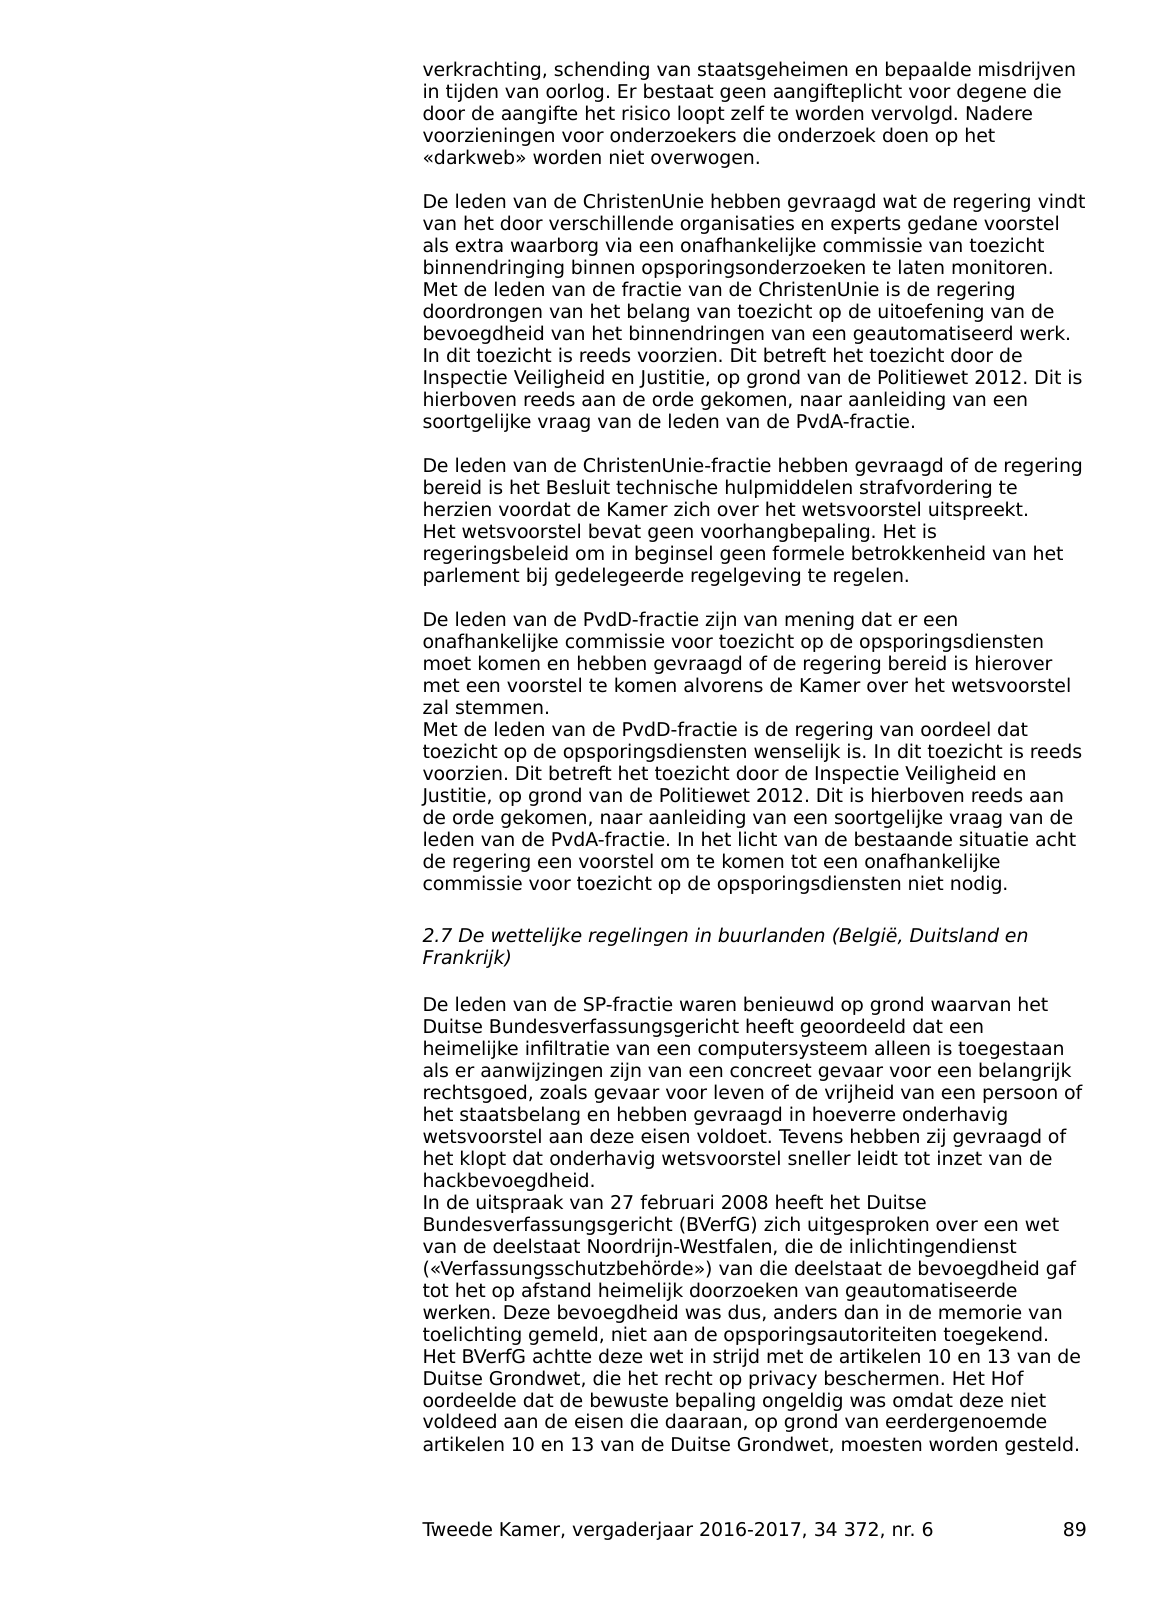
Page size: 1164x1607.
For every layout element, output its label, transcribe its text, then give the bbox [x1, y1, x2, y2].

text De leden van de ChristenUnie-fractie hebben gevraagd of de regering bereid is het Besluit technische hulpmiddelen strafvordering te herzien voordat de Kamer zich over het wetsvoorstel uitspreekt. [422, 455, 1087, 521]
text Met de leden van de fractie van de ChristenUnie is de regering doordrongen van het belang van toezicht op de uitoefening van de bevoegdheid van het binnendringen van een geautomatiseerd werk. In dit toezicht is reeds voorzien. Dit betreft het toezicht door de Inspectie Veiligheid en Justitie, op grond van de Politiewet 2012. Dit is hierboven reeds aan de orde gekomen, naar aanleiding van een soortgelijke vraag van de leden van de PvdA-fractie. [422, 279, 1087, 433]
text Met de leden van de PvdD-fractie is de regering van oordeel dat toezicht op de opsporingsdiensten wenselijk is. In dit toezicht is reeds voorzien. Dit betreft het toezicht door de Inspectie Veiligheid en Justitie, op grond van de Politiewet 2012. Dit is hierboven reeds aan de orde gekomen, naar aanleiding van een soortgelijke vraag van de leden van de PvdA-fractie. In het licht van de bestaande situatie acht de regering een voorstel om te komen tot een onafhankelijke commissie voor toezicht op de opsporingsdiensten niet nodig. [422, 719, 1087, 895]
text In de uitspraak van 27 februari 2008 heeft het Duitse Bundesverfassungsgericht (BVerfG) zich uitgesproken over een wet van de deelstaat Noordrijn-Westfalen, die de inlichtingendienst («Verfassungsschutzbehörde») van die deelstaat de bevoegdheid gaf tot het op afstand heimelijk doorzoeken van geautomatiseerde werken. Deze bevoegdheid was dus, anders dan in de memorie van toelichting gemeld, niet aan de opsporingsautoriteiten toegekend. Het BVerfG achtte deze wet in strijd met de artikelen 10 en 13 van de Duitse Grondwet, die het recht op privacy beschermen. Het Hof oordeelde dat de bewuste bepaling ongeldig was omdat deze niet voldeed aan de eisen die daaraan, op grond van eerdergenoemde artikelen 10 en 13 van de Duitse Grondwet, moesten worden gesteld. [422, 1192, 1087, 1455]
text De leden van de SP-fractie waren benieuwd op grond waarvan het Duitse Bundesverfassungsgericht heeft geoordeeld dat een heimelijke infiltratie van een computersysteem alleen is toegestaan als er aanwijzingen zijn van een concreet gevaar voor een belangrijk rechtsgoed, zoals gevaar voor leven of de vrijheid van een persoon of het staatsbelang en hebben gevraagd in hoeverre onderhavig wetsvoorstel aan deze eisen voldoet. Tevens hebben zij gevraagd of het klopt dat onderhavig wetsvoorstel sneller leidt tot inzet van de hackbevoegdheid. [422, 994, 1087, 1192]
subtitle 2.7 De wettelijke regelingen in buurlanden (België, Duitsland en Frankrijk) [422, 925, 1087, 969]
text De leden van de PvdD-fractie zijn van mening dat er een onafhankelijke commissie voor toezicht op de opsporingsdiensten moet komen en hebben gevraagd of de regering bereid is hierover met een voorstel te komen alvorens de Kamer over het wetsvoorstel zal stemmen. [422, 609, 1087, 719]
text verkrachting, schending van staatsgeheimen en bepaalde misdrijven in tijden van oorlog. Er bestaat geen aangifteplicht voor degene die door de aangifte het risico loopt zelf te worden vervolgd. Nadere voorzieningen voor onderzoekers die onderzoek doen op het «darkweb» worden niet overwogen. [422, 59, 1087, 169]
text De leden van de ChristenUnie hebben gevraagd wat de regering vindt van het door verschillende organisaties en experts gedane voorstel als extra waarborg via een onafhankelijke commissie van toezicht binnendringing binnen opsporingsonderzoeken te laten monitoren. [422, 191, 1087, 279]
text Het wetsvoorstel bevat geen voorhangbepaling. Het is regeringsbeleid om in beginsel geen formele betrokkenheid van het parlement bij gedelegeerde regelgeving te regelen. [422, 521, 1087, 587]
